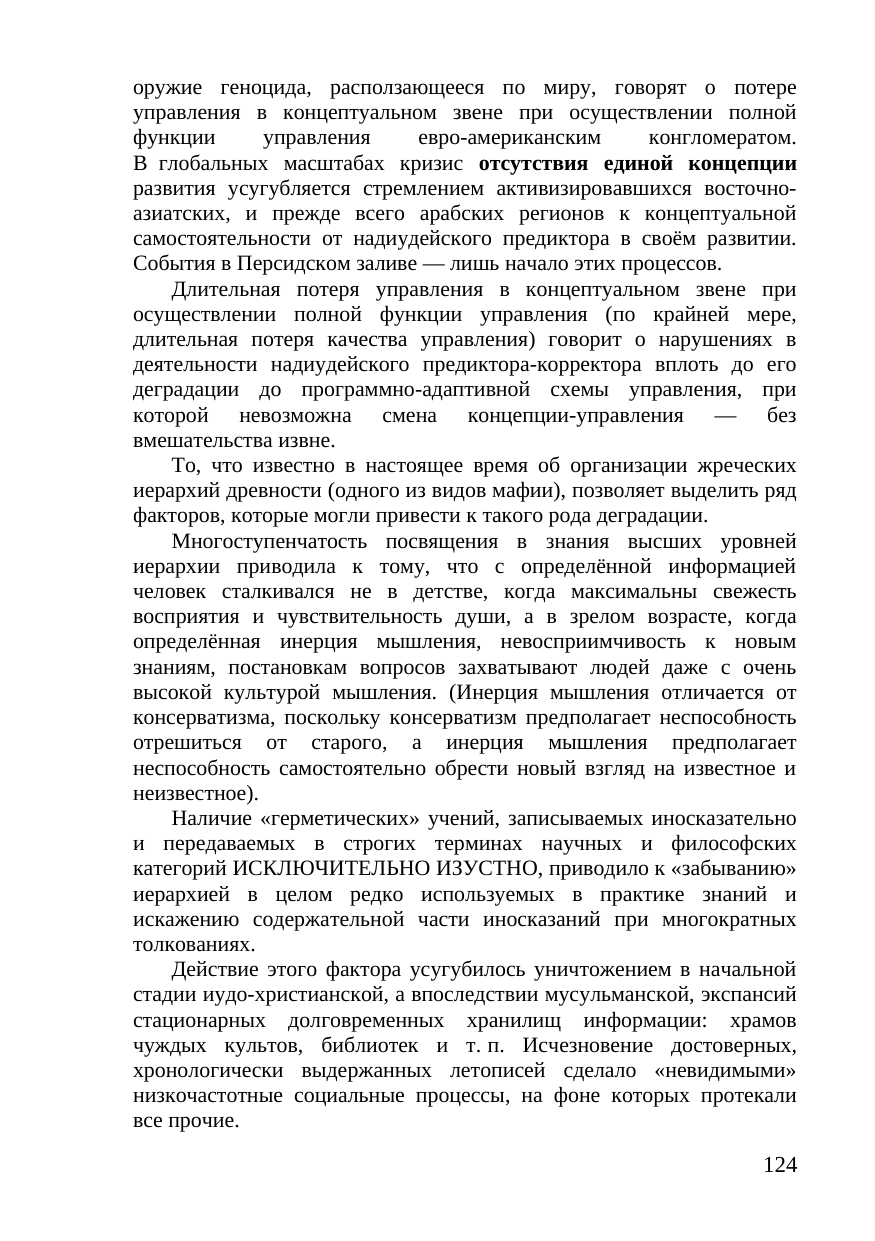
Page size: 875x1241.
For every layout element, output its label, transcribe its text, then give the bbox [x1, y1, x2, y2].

text То, что известно в настоящее время об организации жреческих иерархий древности (одного из видов мафии), позволяет выделить ряд факторов, которые могли привести к такого рода деградации. [133, 452, 797, 528]
text оружие геноцида, расползающееся по миру, говорят о потере управления в концептуальном звене при осуществлении полной функции управления евро-американским конгломератом. В глобальных масштабах кризис отсутствия единой концепции развития усугубляется стремлением активизировавшихся восточно-азиатских, и прежде всего арабских регионов к концептуальной самостоятельности от надиудейского предиктора в своём развитии. События в Персидском заливе — лишь начало этих процессов. [133, 74, 797, 276]
text Наличие «герметических» учений, записываемых иносказательно и передаваемых в строгих терминах научных и философских категорий ИСКЛЮЧИТЕЛЬНО ИЗУСТНО, приводило к «забыванию» иерархией в целом редко используемых в практике знаний и искажению содержательной части иносказаний при многократных толкованиях. [133, 805, 797, 956]
text Длительная потеря управления в концептуальном звене при осуществлении полной функции управления (по крайней мере, длительная потеря качества управления) говорит о нарушениях в деятельности надиудейского предиктора-корректора вплоть до его деградации до программно-адаптивной схемы управления, при которой невозможна смена концепции-управления — без вмешательства извне. [133, 276, 797, 452]
text Многоступенчатость посвящения в знания высших уровней иерархии приводила к тому, что с определённой информацией человек сталкивался не в детстве, когда максимальны свежесть восприятия и чувствительность души, а в зрелом возрасте, когда определённая инерция мышления, невосприимчивость к новым знаниям, постановкам вопросов захватывают людей даже с очень высокой культурой мышления. (Инерция мышления отличается от консерватизма, поскольку консерватизм предполагает неспособность отрешиться от старого, а инерция мышления предполагает неспособность самостоятельно обрести новый взгляд на известное и неизвестное). [133, 528, 797, 805]
text Действие этого фактора усугубилось уничтожением в начальной стадии иудо-христианской, а впоследствии мусульманской, экспансий стационарных долговременных хранилищ информации: храмов чуждых культов, библиотек и т. п. Исчезновение достоверных, хронологически выдержанных летописей сделало «невидимыми» низкочастотные социальные процессы, на фоне которых протекали все прочие. [133, 956, 797, 1133]
